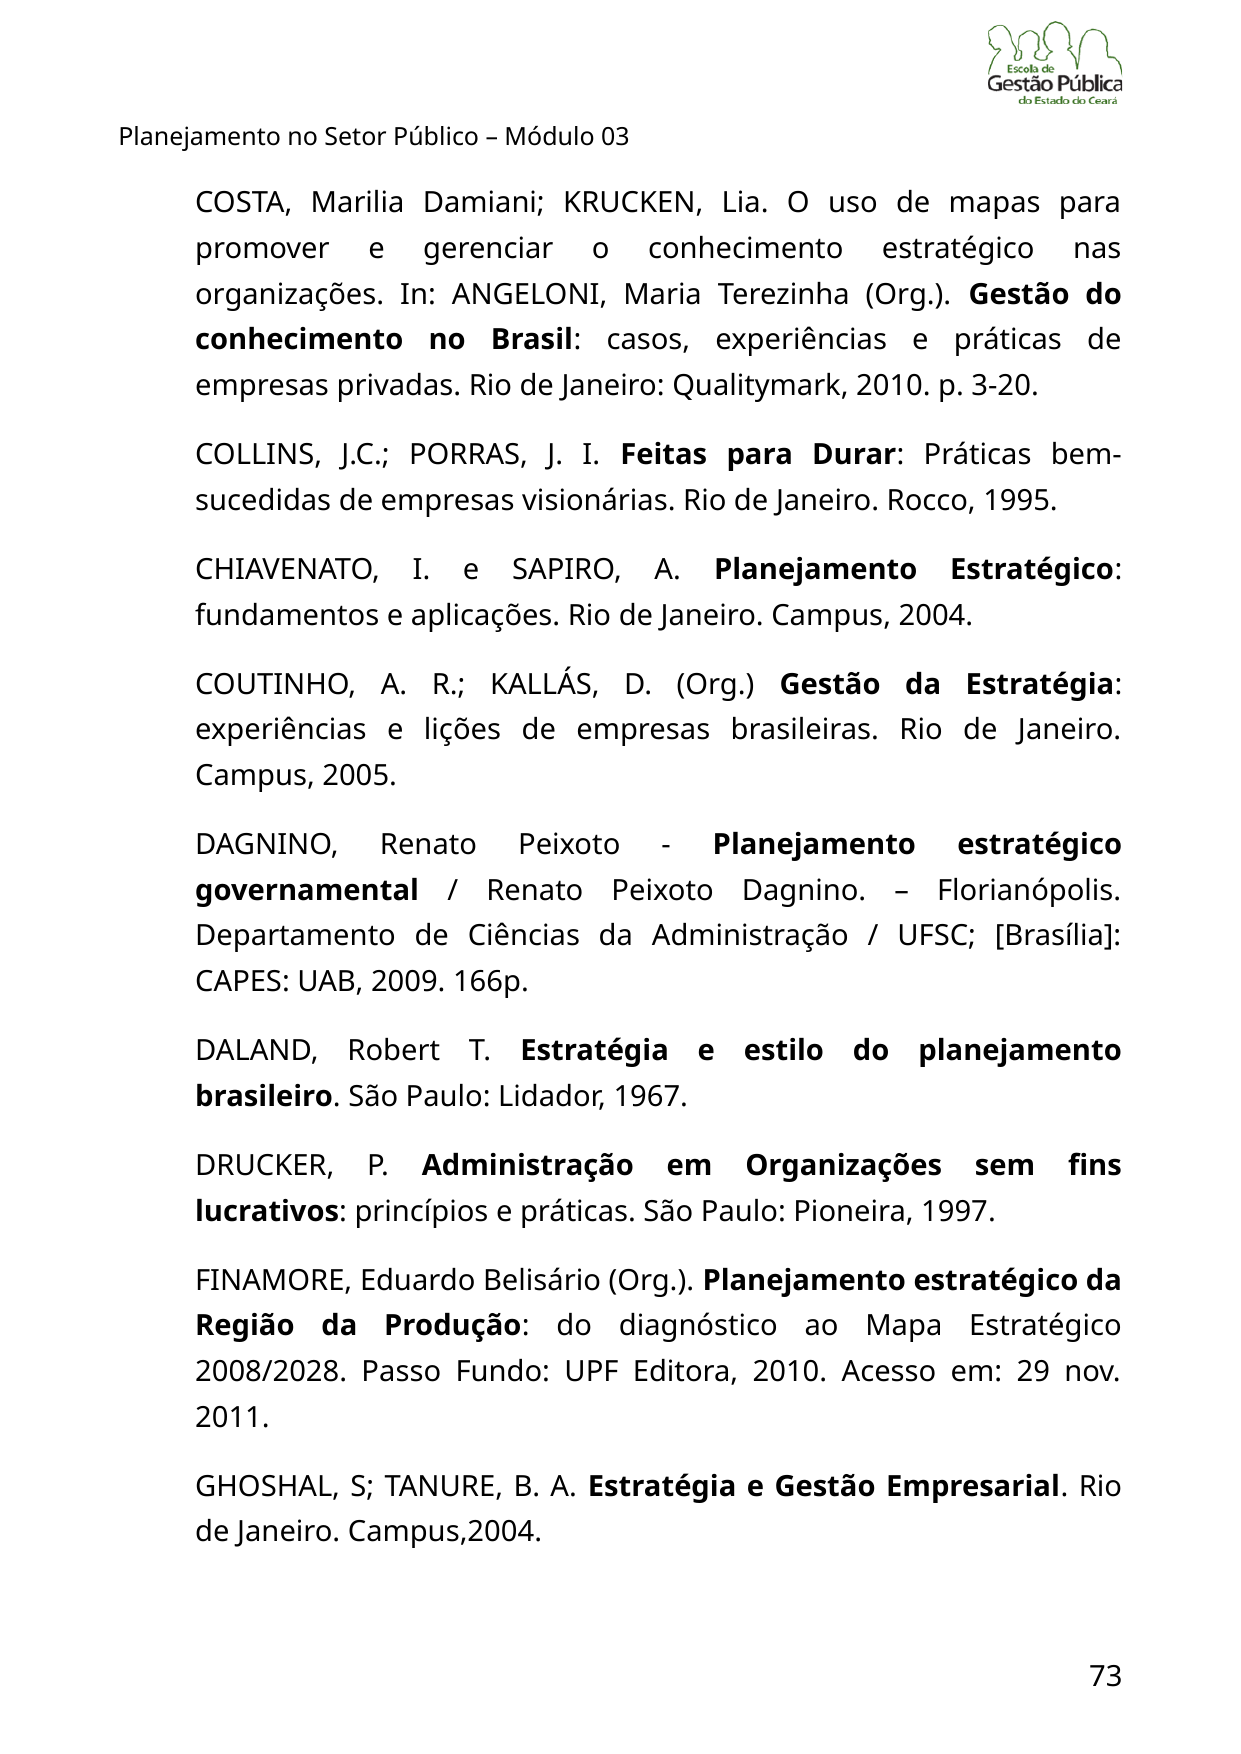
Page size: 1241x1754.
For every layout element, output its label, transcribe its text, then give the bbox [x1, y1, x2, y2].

list COSTA, Marilia Damiani; KRUCKEN, Lia. O uso de mapas para promover e gerenciar o conhecimento estratégico nas organizações. In: ANGELONI, Maria Terezinha (Org.). Gestão do conhecimento no Brasil: casos, experiências e práticas de empresas privadas. Rio de Janeiro: Qualitymark, 2010. p. 3-20. [195, 182, 1122, 404]
list DALAND, Robert T. Estratégia e estilo do planejamento brasileiro. São Paulo: Lidador, 1967. [195, 1029, 1122, 1115]
list FINAMORE, Eduardo Belisário (Org.). Planejamento estratégico da Região da Produção: do diagnóstico ao Mapa Estratégico 2008/2028. Passo Fundo: UPF Editora, 2010. Acesso em: 29 nov. 2011. [195, 1259, 1122, 1436]
list GHOSHAL, S; TANURE, B. A. Estratégia e Gestão Empresarial. Rio de Janeiro. Campus,2004. [195, 1465, 1122, 1550]
list DAGNINO, Renato Peixoto - Planejamento estratégico governamental / Renato Peixoto Dagnino. – Florianópolis. Departamento de Ciências da Administração / UFSC; [Brasília]: CAPES: UAB, 2009. 166p. [195, 823, 1122, 1000]
list DRUCKER, P. Administração em Organizações sem fins lucrativos: princípios e práticas. São Paulo: Pioneira, 1997. [195, 1144, 1122, 1229]
list COLLINS, J.C.; PORRAS, J. I. Feitas para Durar: Práticas bem-sucedidas de empresas visionárias. Rio de Janeiro. Rocco, 1995. [195, 433, 1122, 519]
picture [118, 21, 1123, 104]
list CHIAVENATO, I. e SAPIRO, A. Planejamento Estratégico: fundamentos e aplicações. Rio de Janeiro. Campus, 2004. [195, 548, 1122, 633]
list COUTINHO, A. R.; KALLÁS, D. (Org.) Gestão da Estratégia: experiências e lições de empresas brasileiras. Rio de Janeiro. Campus, 2005. [195, 663, 1122, 794]
